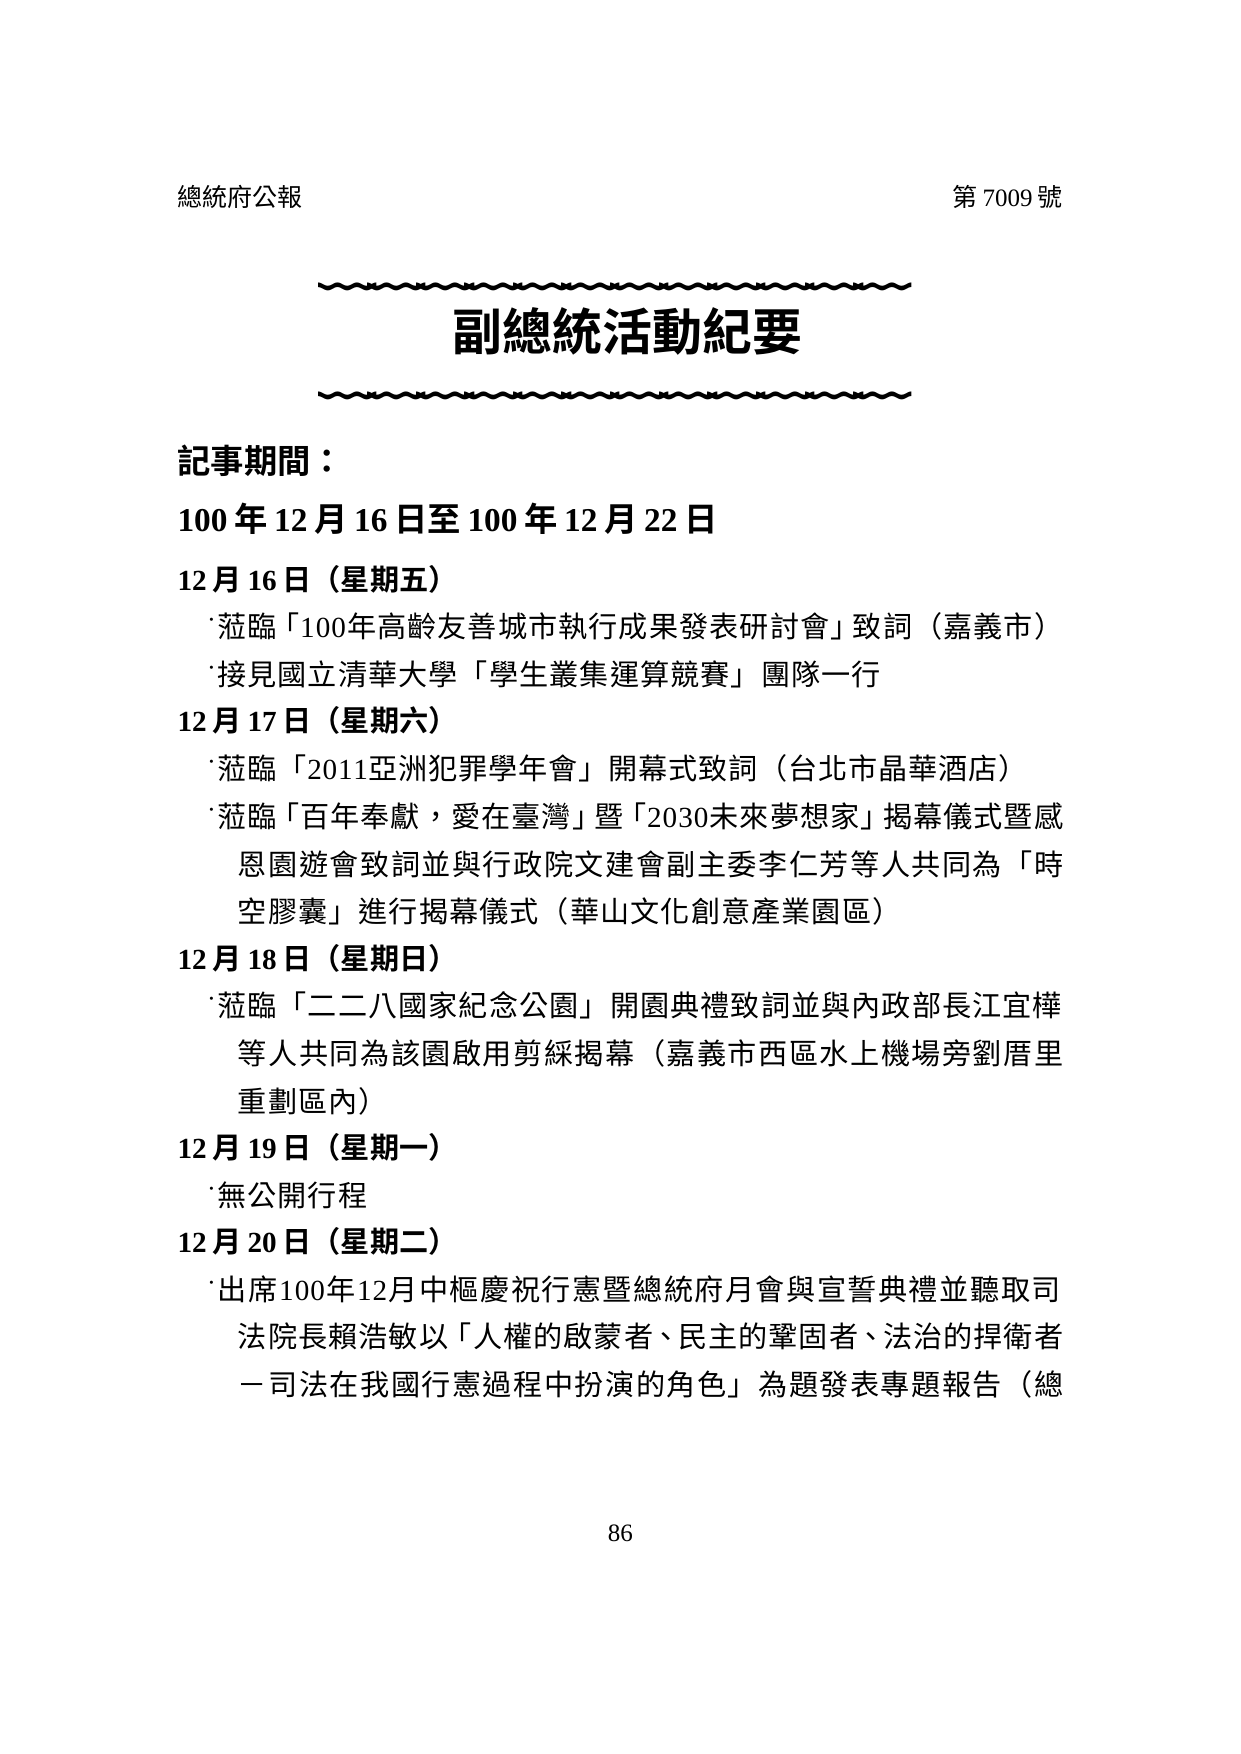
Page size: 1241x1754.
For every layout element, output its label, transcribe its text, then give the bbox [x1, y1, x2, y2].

text ˙蒞臨「百年奉獻，愛在臺灣」暨「2030未來夢想家」揭幕儀式暨感恩園遊會致詞並與行政院文建會副主委李仁芳等人共同為「時空膠囊」進行揭幕儀式（華山文化創意產業園區） [206, 789, 1063, 932]
text ˙接見國立清華大學「學生叢集運算競賽」團隊一行 [206, 647, 1063, 695]
text 副總統活動紀要 [192, 303, 1063, 362]
text ﹏﹏﹏﹏﹏﹏﹏﹏﹏﹏﹏﹏ [177, 266, 1063, 291]
text 12月19日（星期一） [177, 1122, 1063, 1168]
text ˙無公開行程 [206, 1168, 1063, 1216]
text 12月18日（星期日） [177, 932, 1063, 978]
text ˙出席100年12月中樞慶祝行憲暨總統府月會與宣誓典禮並聽取司法院長賴浩敏以「人權的啟蒙者、民主的鞏固者、法治的捍衛者－司法在我國行憲過程中扮演的角色」為題發表專題報告（總 [206, 1262, 1063, 1405]
text 12月16日（星期五） [177, 553, 1063, 599]
text ˙蒞臨「100年高齡友善城市執行成果發表研討會」致詞（嘉義市） [206, 599, 1063, 647]
text ˙蒞臨「二二八國家紀念公園」開園典禮致詞並與內政部長江宜樺等人共同為該園啟用剪綵揭幕（嘉義市西區水上機場旁劉厝里重劃區內） [206, 978, 1063, 1122]
text 記事期間： [177, 437, 1063, 482]
text 12月17日（星期六） [177, 695, 1063, 741]
text 100年12月16日至100年12月22日 [177, 495, 1063, 541]
text ﹏﹏﹏﹏﹏﹏﹏﹏﹏﹏﹏﹏ [177, 374, 1063, 399]
text ˙蒞臨「2011亞洲犯罪學年會」開幕式致詞（台北市晶華酒店） [206, 741, 1063, 789]
text 12月20日（星期二） [177, 1216, 1063, 1262]
